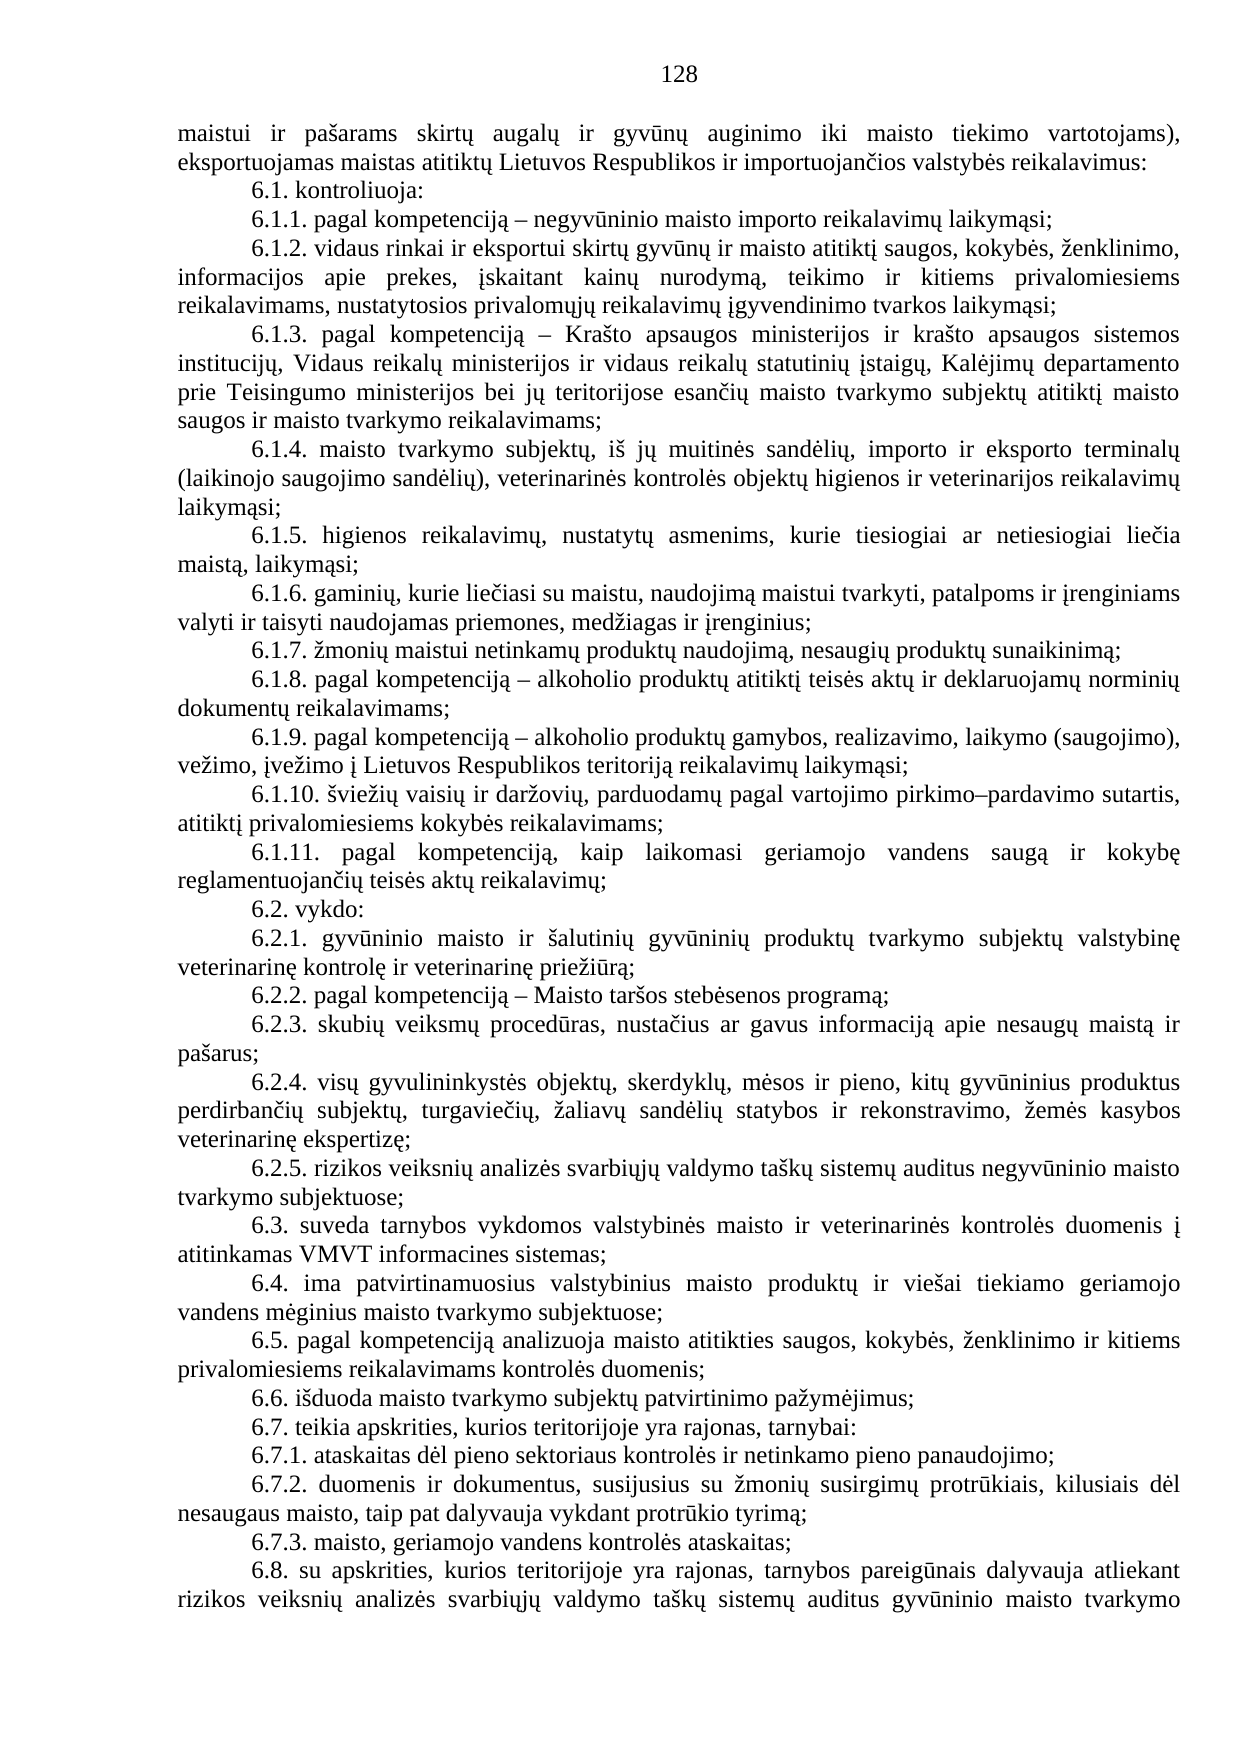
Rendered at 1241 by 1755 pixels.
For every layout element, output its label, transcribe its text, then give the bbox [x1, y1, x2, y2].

text 6.4. ima patvirtinamuosius valstybinius maisto produktų ir viešai tiekiamo geriamojo vandens mėginius maisto tvarkymo subjektuose; [177, 1268, 1181, 1326]
text 6.2.4. visų gyvulininkystės objektų, skerdyklų, mėsos ir pieno, kitų gyvūninius produktus perdirbančių subjektų, turgaviečių, žaliavų sandėlių statybos ir rekonstravimo, žemės kasybos veterinarinę ekspertizę; [177, 1067, 1181, 1153]
text 6.1.4. maisto tvarkymo subjektų, iš jų muitinės sandėlių, importo ir eksporto terminalų (laikinojo saugojimo sandėlių), veterinarinės kontrolės objektų higienos ir veterinarijos reikalavimų laikymąsi; [177, 434, 1181, 521]
text 6.1.2. vidaus rinkai ir eksportui skirtų gyvūnų ir maisto atitiktį saugos, kokybės, ženklinimo, informacijos apie prekes, įskaitant kainų nurodymą, teikimo ir kitiems privalomiesiems reikalavimams, nustatytosios privalomųjų reikalavimų įgyvendinimo tvarkos laikymąsi; [177, 233, 1181, 319]
text 6.7. teikia apskrities, kurios teritorijoje yra rajonas, tarnybai: [177, 1412, 1181, 1441]
text 6.2.1. gyvūninio maisto ir šalutinių gyvūninių produktų tvarkymo subjektų valstybinę veterinarinę kontrolę ir veterinarinę priežiūrą; [177, 923, 1181, 981]
text 6.1.7. žmonių maistui netinkamų produktų naudojimą, nesaugių produktų sunaikinimą; [177, 636, 1181, 664]
text 6.8. su apskrities, kurios teritorijoje yra rajonas, tarnybos pareigūnais dalyvauja atliekant rizikos veiksnių analizės svarbiųjų valdymo taškų sistemų auditus gyvūninio maisto tvarkymo [177, 1556, 1181, 1613]
text 6.7.1. ataskaitas dėl pieno sektoriaus kontrolės ir netinkamo pieno panaudojimo; [177, 1441, 1181, 1469]
text 6.1.8. pagal kompetenciją – alkoholio produktų atitiktį teisės aktų ir deklaruojamų norminių dokumentų reikalavimams; [177, 664, 1181, 722]
text 6.1.11. pagal kompetenciją, kaip laikomasi geriamojo vandens saugą ir kokybę reglamentuojančių teisės aktų reikalavimų; [177, 837, 1181, 894]
text 6.2.3. skubių veiksmų procedūras, nustačius ar gavus informaciją apie nesaugų maistą ir pašarus; [177, 1009, 1181, 1067]
text 6.6. išduoda maisto tvarkymo subjektų patvirtinimo pažymėjimus; [177, 1383, 1181, 1412]
text 6.2. vykdo: [177, 894, 1181, 923]
text 6.1.3. pagal kompetenciją – Krašto apsaugos ministerijos ir krašto apsaugos sistemos institucijų, Vidaus reikalų ministerijos ir vidaus reikalų statutinių įstaigų, Kalėjimų departamento prie Teisingumo ministerijos bei jų teritorijose esančių maisto tvarkymo subjektų atitiktį maisto saugos ir maisto tvarkymo reikalavimams; [177, 319, 1181, 434]
text 6.2.2. pagal kompetenciją – Maisto taršos stebėsenos programą; [177, 981, 1181, 1009]
text 6.1.1. pagal kompetenciją – negyvūninio maisto importo reikalavimų laikymąsi; [177, 204, 1181, 233]
text 6.1.9. pagal kompetenciją – alkoholio produktų gamybos, realizavimo, laikymo (saugojimo), vežimo, įvežimo į Lietuvos Respublikos teritoriją reikalavimų laikymąsi; [177, 722, 1181, 779]
text 6.5. pagal kompetenciją analizuoja maisto atitikties saugos, kokybės, ženklinimo ir kitiems privalomiesiems reikalavimams kontrolės duomenis; [177, 1326, 1181, 1383]
text 6.1.6. gaminių, kurie liečiasi su maistu, naudojimą maistui tvarkyti, patalpoms ir įrenginiams valyti ir taisyti naudojamas priemones, medžiagas ir įrenginius; [177, 578, 1181, 636]
text 6.2.5. rizikos veiksnių analizės svarbiųjų valdymo taškų sistemų auditus negyvūninio maisto tvarkymo subjektuose; [177, 1153, 1181, 1211]
text 6.7.3. maisto, geriamojo vandens kontrolės ataskaitas; [177, 1527, 1181, 1556]
text 6.1. kontroliuoja: [177, 176, 1181, 204]
text 6.1.10. šviežių vaisių ir daržovių, parduodamų pagal vartojimo pirkimo–pardavimo sutartis, atitiktį privalomiesiems kokybės reikalavimams; [177, 779, 1181, 837]
text 6.7.2. duomenis ir dokumentus, susijusius su žmonių susirgimų protrūkiais, kilusiais dėl nesaugaus maisto, taip pat dalyvauja vykdant protrūkio tyrimą; [177, 1469, 1181, 1527]
text 6.3. suveda tarnybos vykdomos valstybinės maisto ir veterinarinės kontrolės duomenis į atitinkamas VMVT informacines sistemas; [177, 1211, 1181, 1268]
text maistui ir pašarams skirtų augalų ir gyvūnų auginimo iki maisto tiekimo vartotojams), eksportuojamas maistas atitiktų Lietuvos Respublikos ir importuojančios valstybės reikalavimus: [177, 118, 1181, 176]
text 6.1.5. higienos reikalavimų, nustatytų asmenims, kurie tiesiogiai ar netiesiogiai liečia maistą, laikymąsi; [177, 521, 1181, 578]
